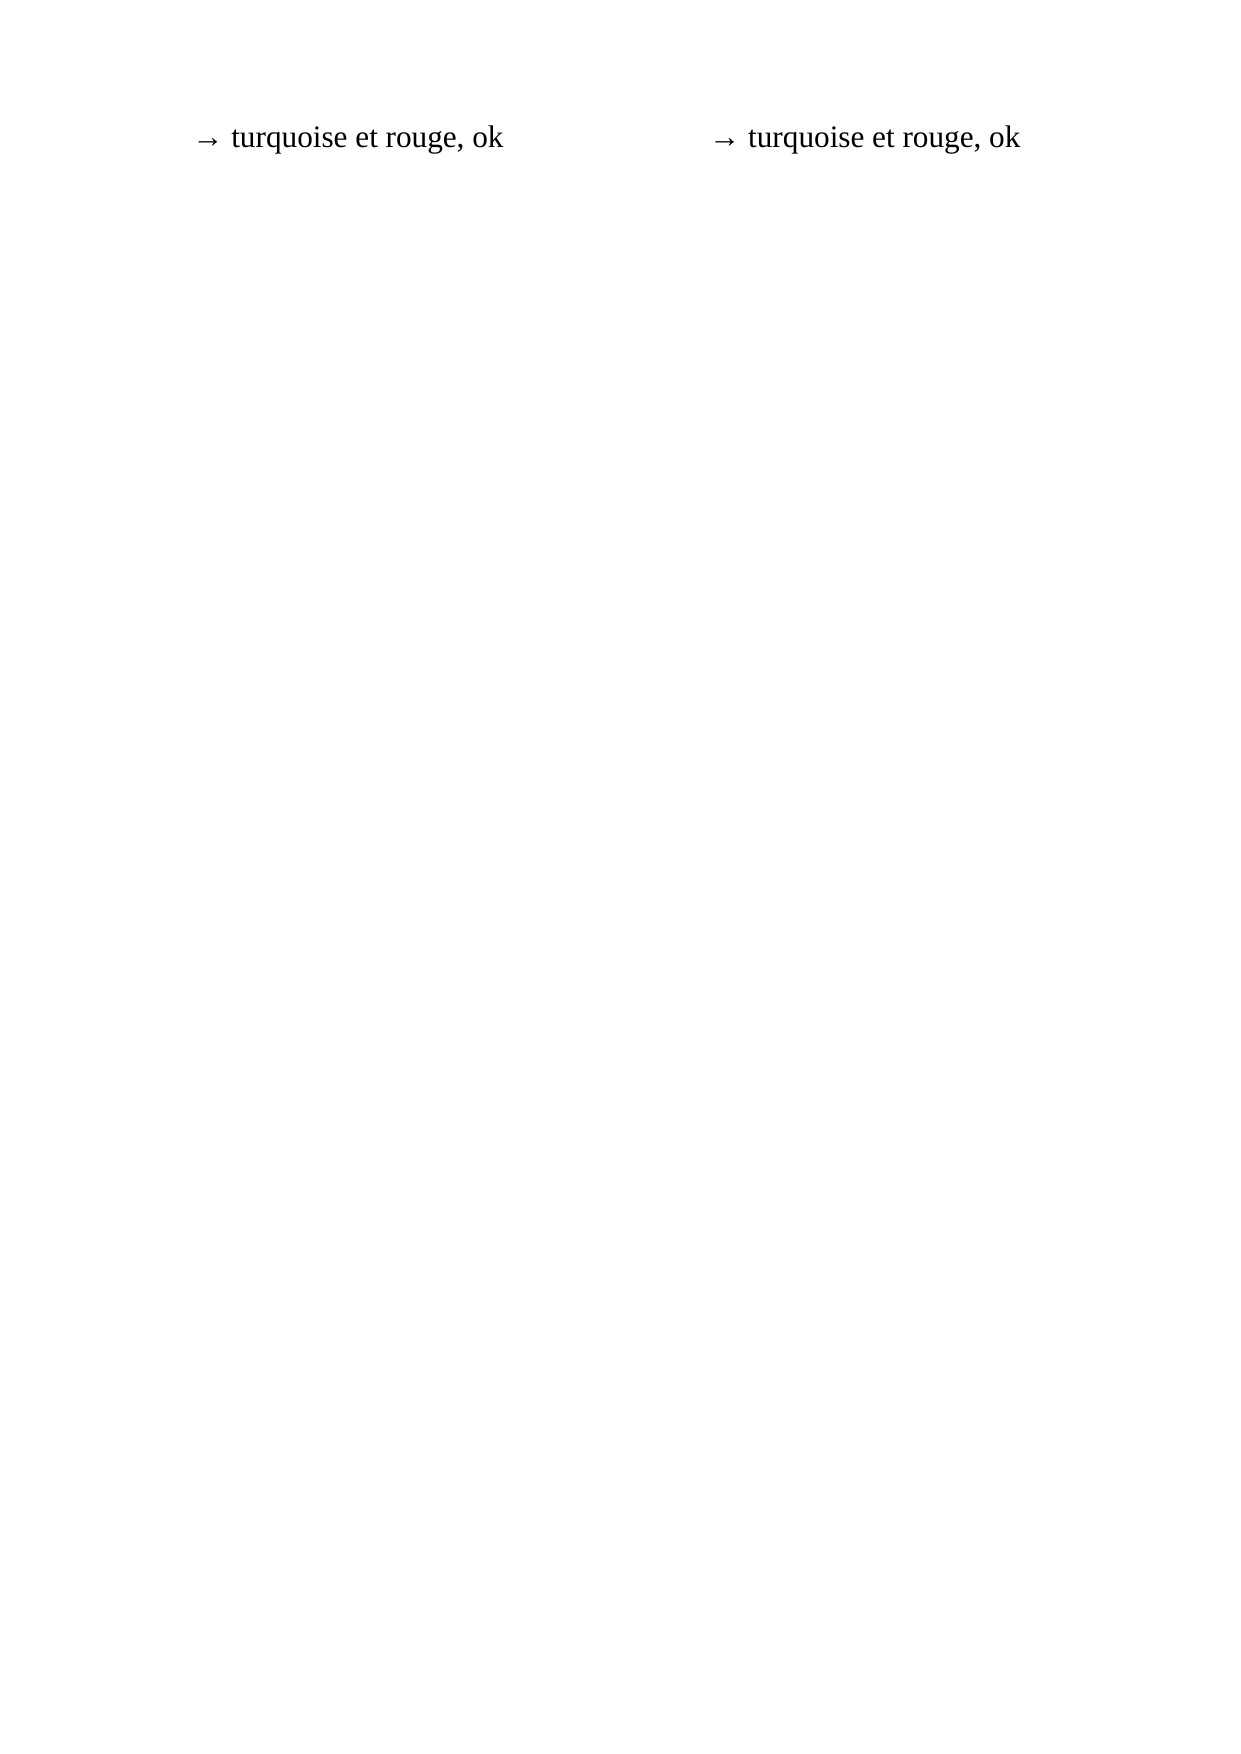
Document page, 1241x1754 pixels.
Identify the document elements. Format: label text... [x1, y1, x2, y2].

text → turquoise et rouge, ok → turquoise et rouge, ok [118, 118, 1122, 154]
